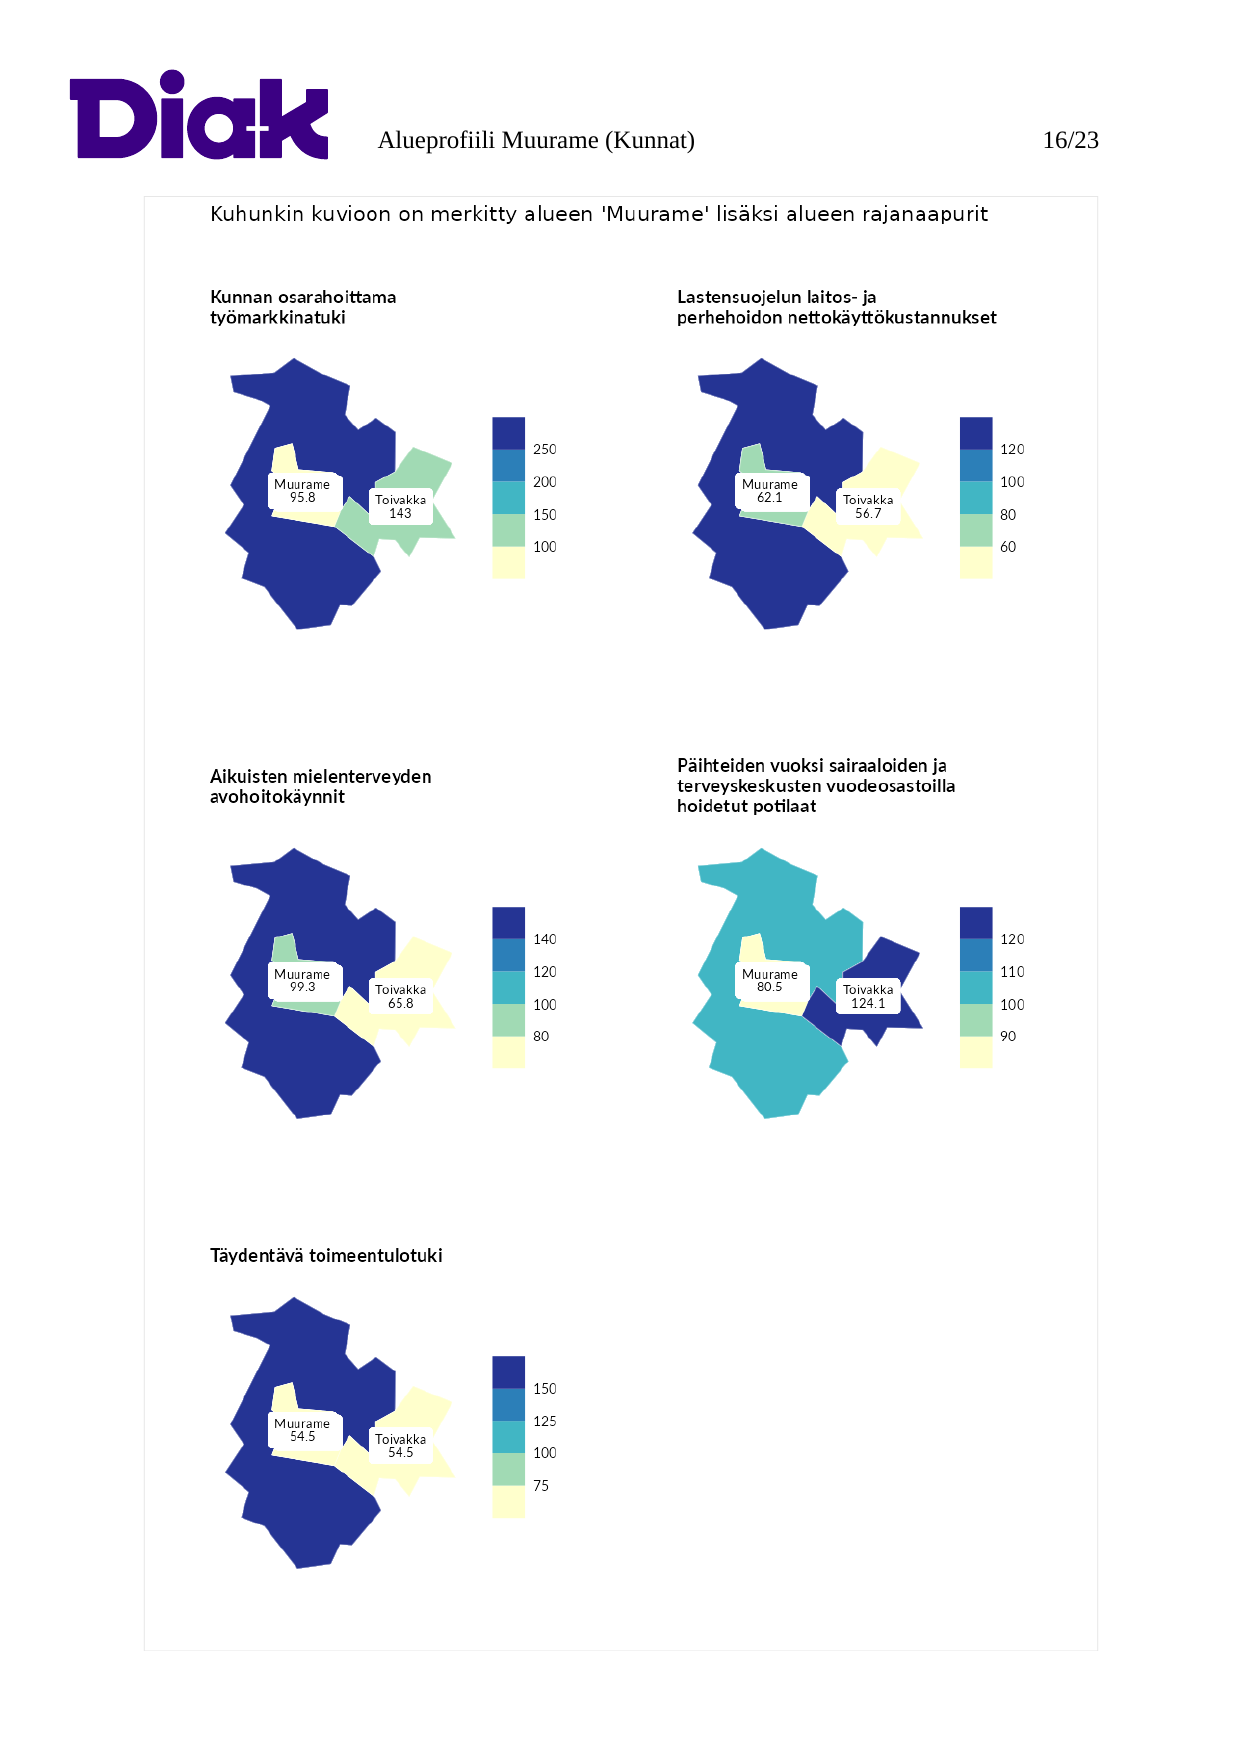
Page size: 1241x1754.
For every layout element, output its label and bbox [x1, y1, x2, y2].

picture [61, 196, 1179, 1651]
